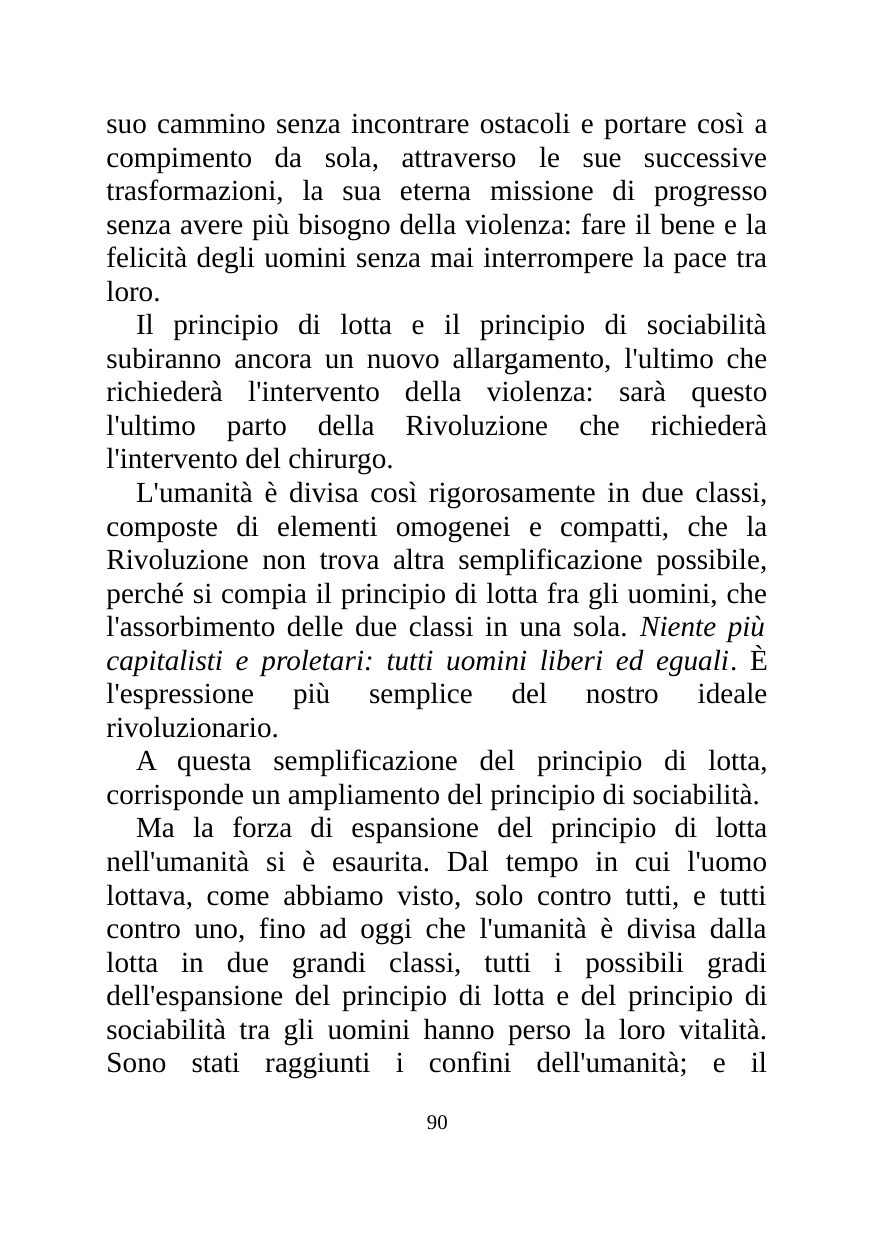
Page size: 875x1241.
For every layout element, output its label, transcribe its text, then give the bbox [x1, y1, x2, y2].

text A questa semplificazione del principio di lotta, corrisponde un ampliamento del principio di sociabilità. [106, 743, 768, 811]
text Il principio di lotta e il principio di sociabilità subiranno ancora un nuovo allargamento, l'ultimo che richiederà l'intervento della violenza: sarà questo l'ultimo parto della Rivoluzione che richiederà l'intervento del chirurgo. [106, 307, 768, 475]
text Ma la forza di espansione del principio di lotta nell'umanità si è esaurita. Dal tempo in cui l'uomo lottava, come abbiamo visto, solo contro tutti, e tutti contro uno, fino ad oggi che l'umanità è divisa dalla lotta in due grandi classi, tutti i possibili gradi dell'espansione del principio di lotta e del principio di sociabilità tra gli uomini hanno perso la loro vitalità. Sono stati raggiunti i confini dell'umanità; e il [106, 811, 768, 1079]
text suo cammino senza incontrare ostacoli e portare così a compimento da sola, attraverso le sue successive trasformazioni, la sua eterna missione di progresso senza avere più bisogno della violenza: fare il bene e la felicità degli uomini senza mai interrompere la pace tra loro. [106, 106, 768, 307]
text L'umanità è divisa così rigorosamente in due classi, composte di elementi omogenei e compatti, che la Rivoluzione non trova altra semplificazione possibile, perché si compia il principio di lotta fra gli uomini, che l'assorbimento delle due classi in una sola. Niente più capitalisti e proletari: tutti uomini liberi ed eguali. È l'espressione più semplice del nostro ideale rivoluzionario. [106, 475, 768, 743]
